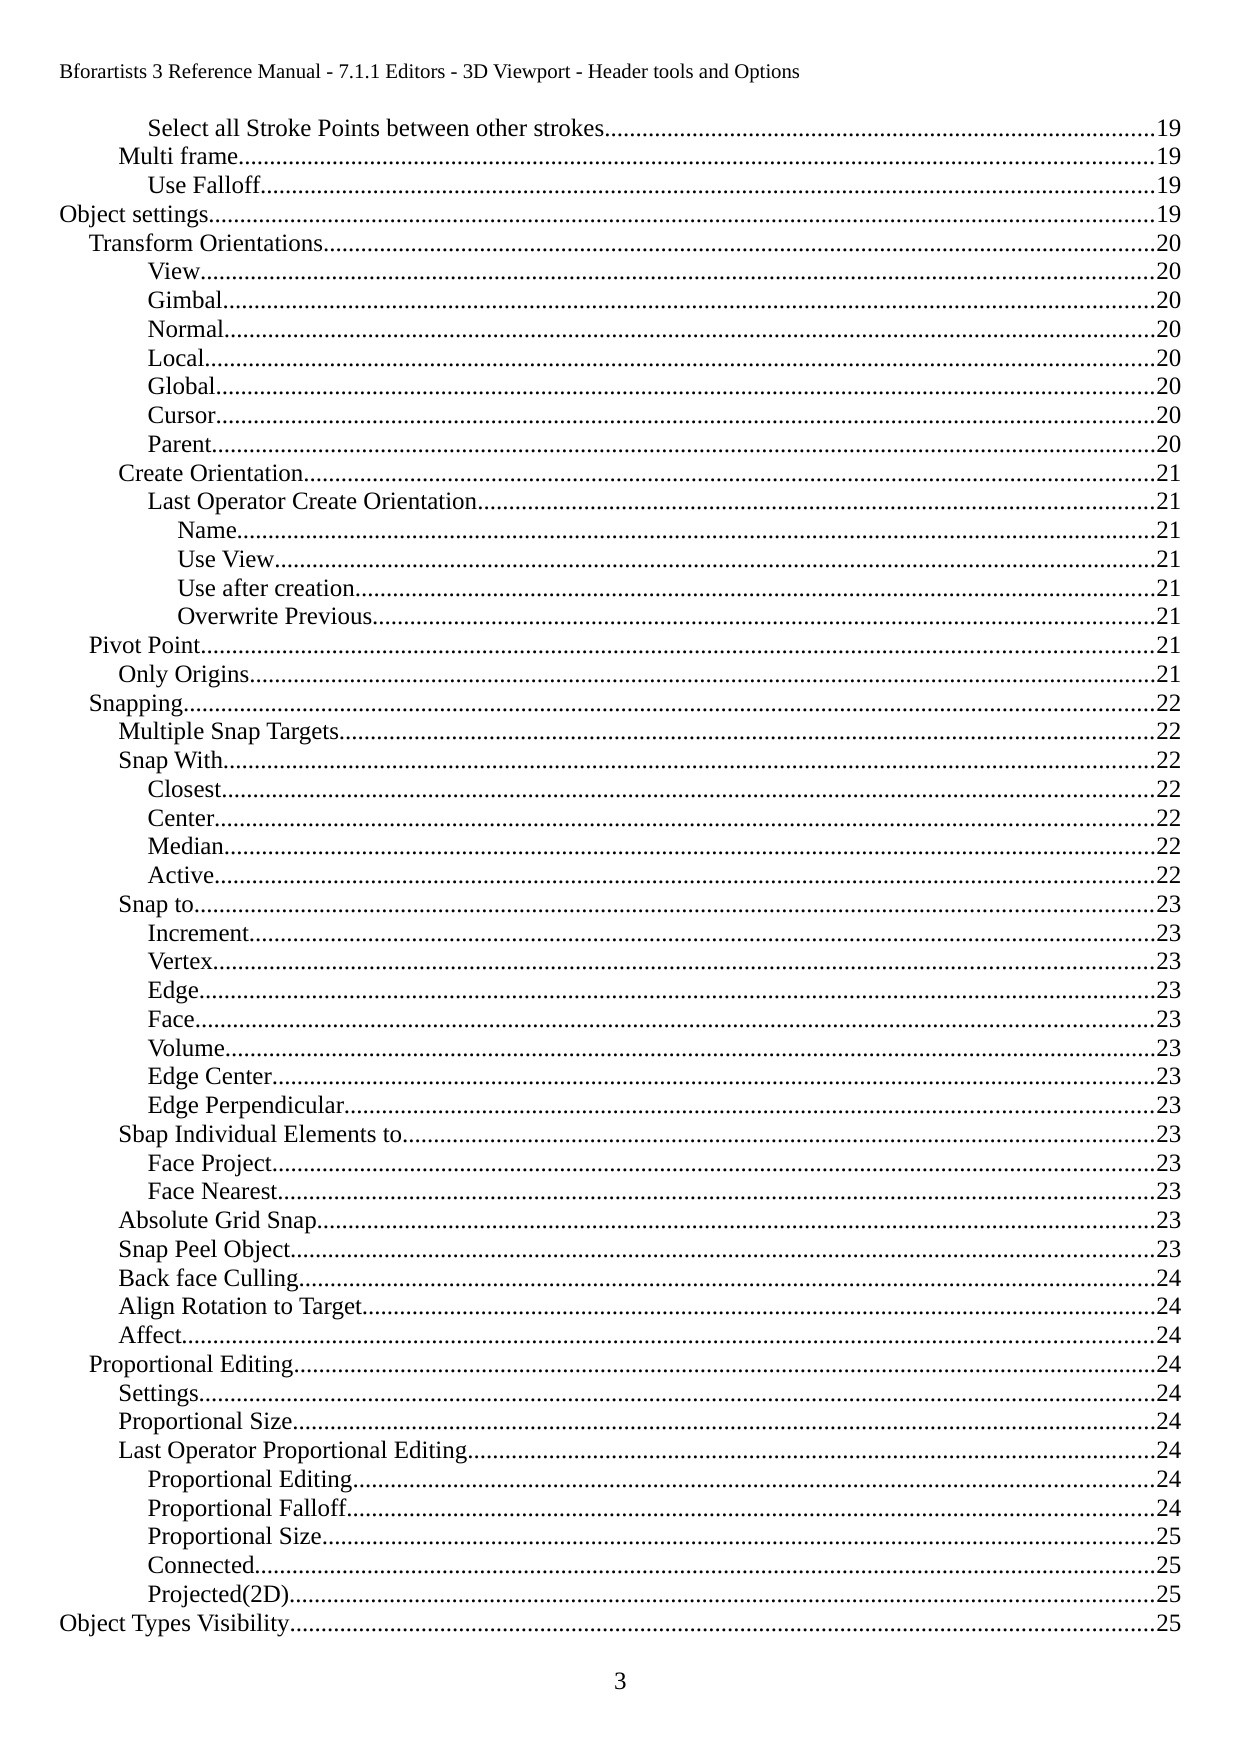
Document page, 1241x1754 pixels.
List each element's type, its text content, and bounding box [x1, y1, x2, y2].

text Object settings 19 [59, 199, 1181, 228]
text Face Nearest 23 [147, 1176, 1181, 1205]
text Back face Culling 24 [118, 1263, 1181, 1291]
text Cursor 20 [147, 400, 1181, 429]
text Global 20 [147, 371, 1181, 400]
text Snapping 22 [88, 688, 1181, 716]
text Proportional Editing 24 [147, 1464, 1181, 1493]
text Transform Orientations 20 [88, 228, 1181, 256]
text Snap to 23 [118, 889, 1181, 918]
text Edge Center 23 [147, 1061, 1181, 1090]
text Select all Stroke Points between other strokes 19 [147, 113, 1181, 141]
text Use after creation 21 [177, 573, 1181, 601]
text Proportional Falloff 24 [147, 1493, 1181, 1521]
text Name 21 [177, 515, 1181, 544]
text Projected(2D) 25 [147, 1579, 1181, 1608]
text Edge Perpendicular 23 [147, 1090, 1181, 1119]
text Face 23 [147, 1004, 1181, 1033]
text Center 22 [147, 803, 1181, 831]
text Align Rotation to Target 24 [118, 1291, 1181, 1320]
text Proportional Editing 24 [88, 1349, 1181, 1378]
text Multiple Snap Targets 22 [118, 716, 1181, 745]
text Only Origins 21 [118, 659, 1181, 688]
text Object Types Visibility 25 [59, 1608, 1181, 1636]
text Parent 20 [147, 429, 1181, 458]
text Pivot Point 21 [88, 630, 1181, 659]
text Last Operator Create Orientation 21 [147, 486, 1181, 515]
text Absolute Grid Snap 23 [118, 1205, 1181, 1234]
text Active 22 [147, 860, 1181, 889]
text Connected 25 [147, 1550, 1181, 1579]
text Face Project 23 [147, 1148, 1181, 1176]
text Median 22 [147, 831, 1181, 860]
text Proportional Size 24 [118, 1406, 1181, 1435]
text Multi frame 19 [118, 141, 1181, 170]
text Closest 22 [147, 774, 1181, 803]
text Gimbal 20 [147, 285, 1181, 314]
text Sbap Individual Elements to 23 [118, 1119, 1181, 1148]
text Increment 23 [147, 918, 1181, 946]
text Use View 21 [177, 544, 1181, 573]
text Edge 23 [147, 975, 1181, 1004]
text Use Falloff 19 [147, 170, 1181, 199]
text Affect 24 [118, 1320, 1181, 1349]
text Last Operator Proportional Editing 24 [118, 1435, 1181, 1464]
text Overwrite Previous 21 [177, 601, 1181, 630]
text Vertex 23 [147, 946, 1181, 975]
text Snap Peel Object 23 [118, 1234, 1181, 1263]
text Snap With 22 [118, 745, 1181, 774]
text View 20 [147, 256, 1181, 285]
text Local 20 [147, 343, 1181, 371]
text Settings 24 [118, 1378, 1181, 1406]
text Volume 23 [147, 1033, 1181, 1061]
text Normal 20 [147, 314, 1181, 343]
text Create Orientation 21 [118, 458, 1181, 486]
text Proportional Size 25 [147, 1521, 1181, 1550]
